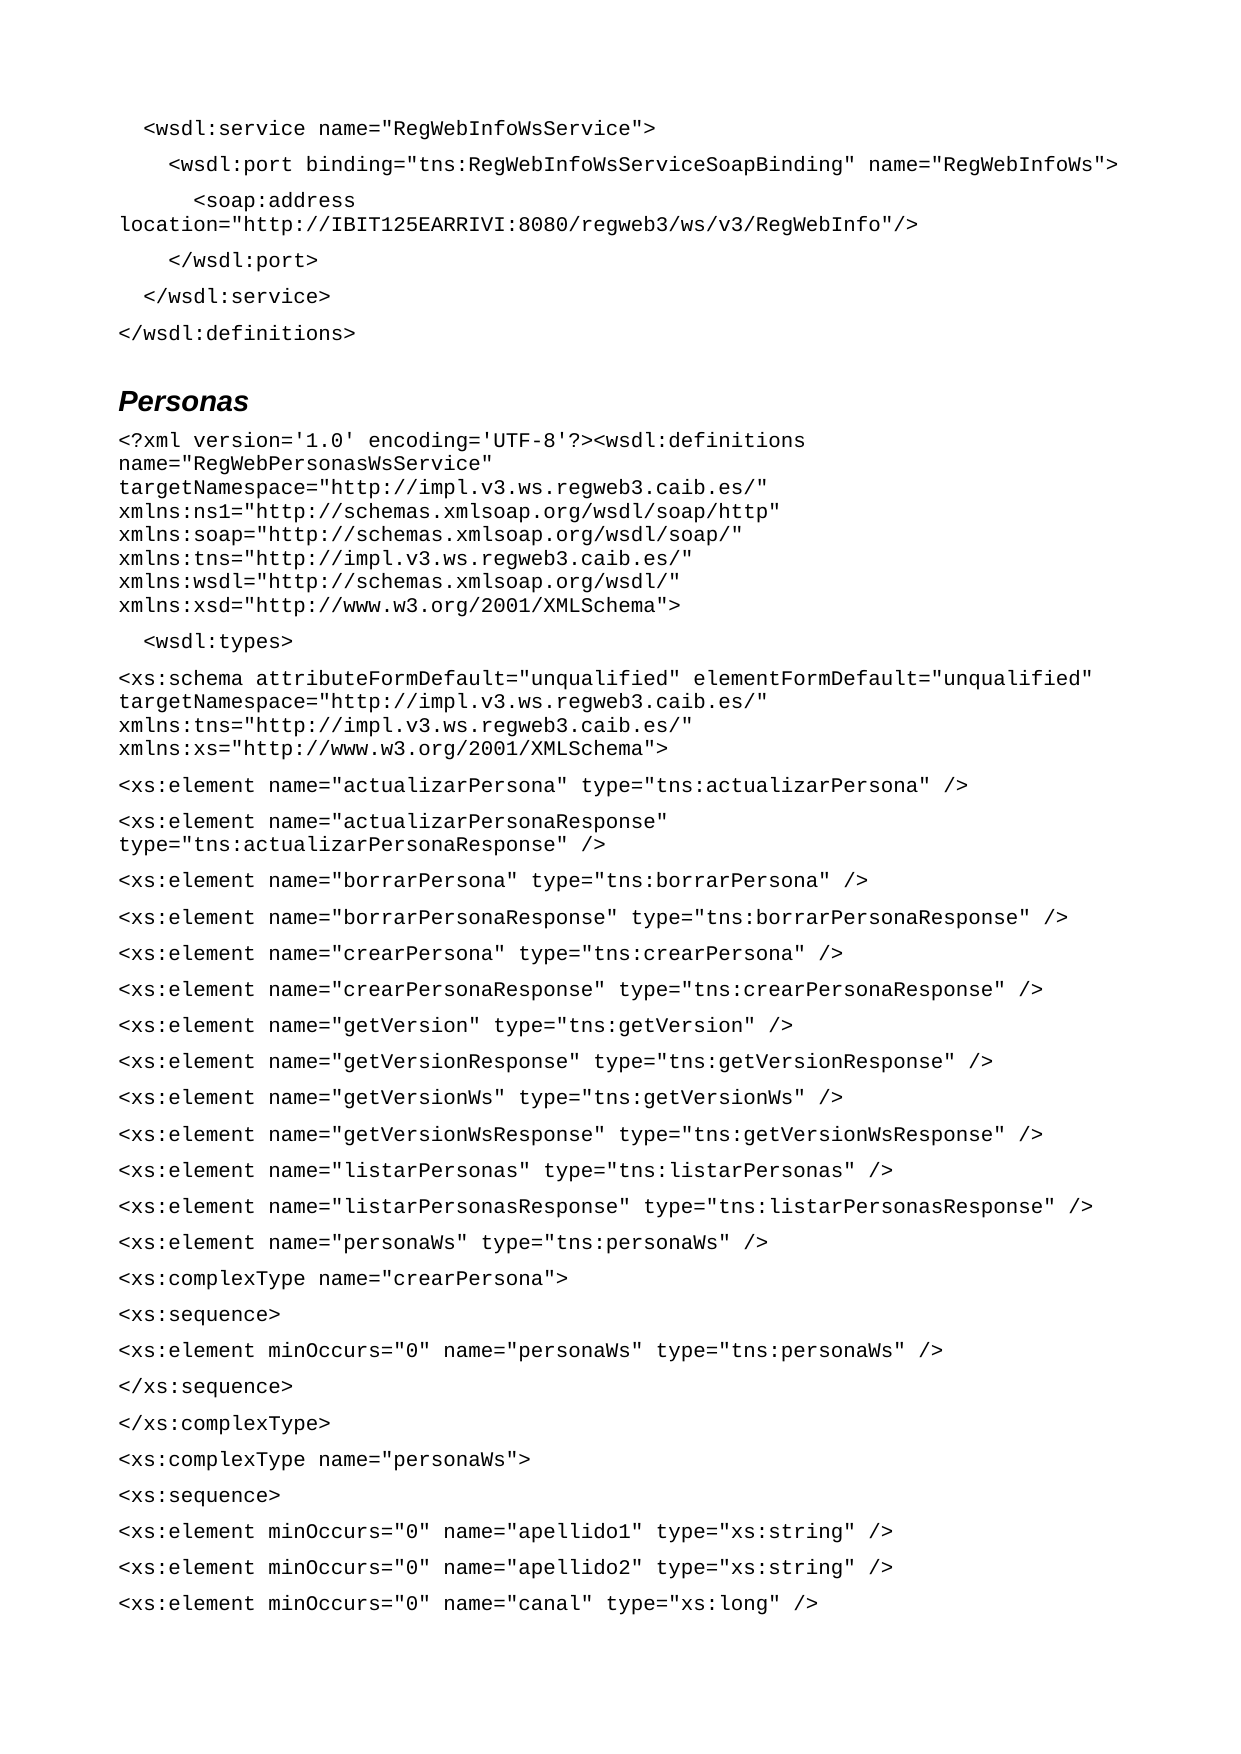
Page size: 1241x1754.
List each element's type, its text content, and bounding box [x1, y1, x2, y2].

text <soap:address location="http://IBIT125EARRIVI:8080/regweb3/ws/v3/RegWebInfo"/> [118, 190, 1122, 238]
text <xs:element name="crearPersona" type="tns:crearPersona" /> [118, 943, 1122, 966]
text <xs:element name="actualizarPersona" type="tns:actualizarPersona" /> [118, 774, 1122, 798]
text <xs:element minOccurs="0" name="canal" type="xs:long" /> [118, 1593, 1122, 1617]
text <xs:element name="getVersionWs" type="tns:getVersionWs" /> [118, 1087, 1122, 1111]
text <xs:element name="getVersionResponse" type="tns:getVersionResponse" /> [118, 1051, 1122, 1075]
text </xs:sequence> [118, 1377, 1122, 1400]
text <wsdl:service name="RegWebInfoWsService"> [118, 118, 1122, 142]
text <xs:element name="listarPersonas" type="tns:listarPersonas" /> [118, 1160, 1122, 1183]
text <xs:element name="getVersion" type="tns:getVersion" /> [118, 1015, 1122, 1039]
text <xs:sequence> [118, 1304, 1122, 1328]
text <wsdl:port binding="tns:RegWebInfoWsServiceSoapBinding" name="RegWebInfoWs"> [118, 154, 1122, 178]
text <xs:element name="crearPersonaResponse" type="tns:crearPersonaResponse" /> [118, 979, 1122, 1003]
text <?xml version='1.0' encoding='UTF-8'?><wsdl:definitions name="RegWebPersonasWsService" targetNamespace="http://impl.v3.ws.regweb3.caib.es/" xmlns:ns1="http://schemas.xmlsoap.org/wsdl/soap/http" xmlns:soap="http://schemas.xmlsoap.org/wsdl/soap/" xmlns:tns="http://impl.v3.ws.regweb3.caib.es/" xmlns:wsdl="http://schemas.xmlsoap.org/wsdl/" xmlns:xsd="http://www.w3.org/2001/XMLSchema"> [118, 430, 1122, 619]
text <xs:complexType name="personaWs"> [118, 1449, 1122, 1472]
text <xs:element minOccurs="0" name="apellido2" type="xs:string" /> [118, 1557, 1122, 1581]
text <xs:element name="actualizarPersonaResponse" type="tns:actualizarPersonaResponse" /> [118, 811, 1122, 858]
text <xs:complexType name="crearPersona"> [118, 1268, 1122, 1292]
text </wsdl:definitions> [118, 322, 1122, 346]
text <xs:element name="borrarPersona" type="tns:borrarPersona" /> [118, 871, 1122, 894]
text </wsdl:service> [118, 286, 1122, 310]
text <wsdl:types> [118, 631, 1122, 655]
text <xs:element minOccurs="0" name="apellido1" type="xs:string" /> [118, 1521, 1122, 1545]
text </xs:complexType> [118, 1413, 1122, 1436]
subtitle Personas [118, 384, 1122, 417]
text <xs:sequence> [118, 1485, 1122, 1509]
text <xs:element minOccurs="0" name="personaWs" type="tns:personaWs" /> [118, 1340, 1122, 1364]
text <xs:element name="listarPersonasResponse" type="tns:listarPersonasResponse" /> [118, 1196, 1122, 1219]
text <xs:element name="borrarPersonaResponse" type="tns:borrarPersonaResponse" /> [118, 907, 1122, 930]
text <xs:element name="getVersionWsResponse" type="tns:getVersionWsResponse" /> [118, 1123, 1122, 1147]
text <xs:schema attributeFormDefault="unqualified" elementFormDefault="unqualified" targetNamespace="http://impl.v3.ws.regweb3.caib.es/" xmlns:tns="http://impl.v3.ws.regweb3.caib.es/" xmlns:xs="http://www.w3.org/2001/XMLSchema"> [118, 667, 1122, 762]
text </wsdl:port> [118, 250, 1122, 274]
text <xs:element name="personaWs" type="tns:personaWs" /> [118, 1232, 1122, 1256]
